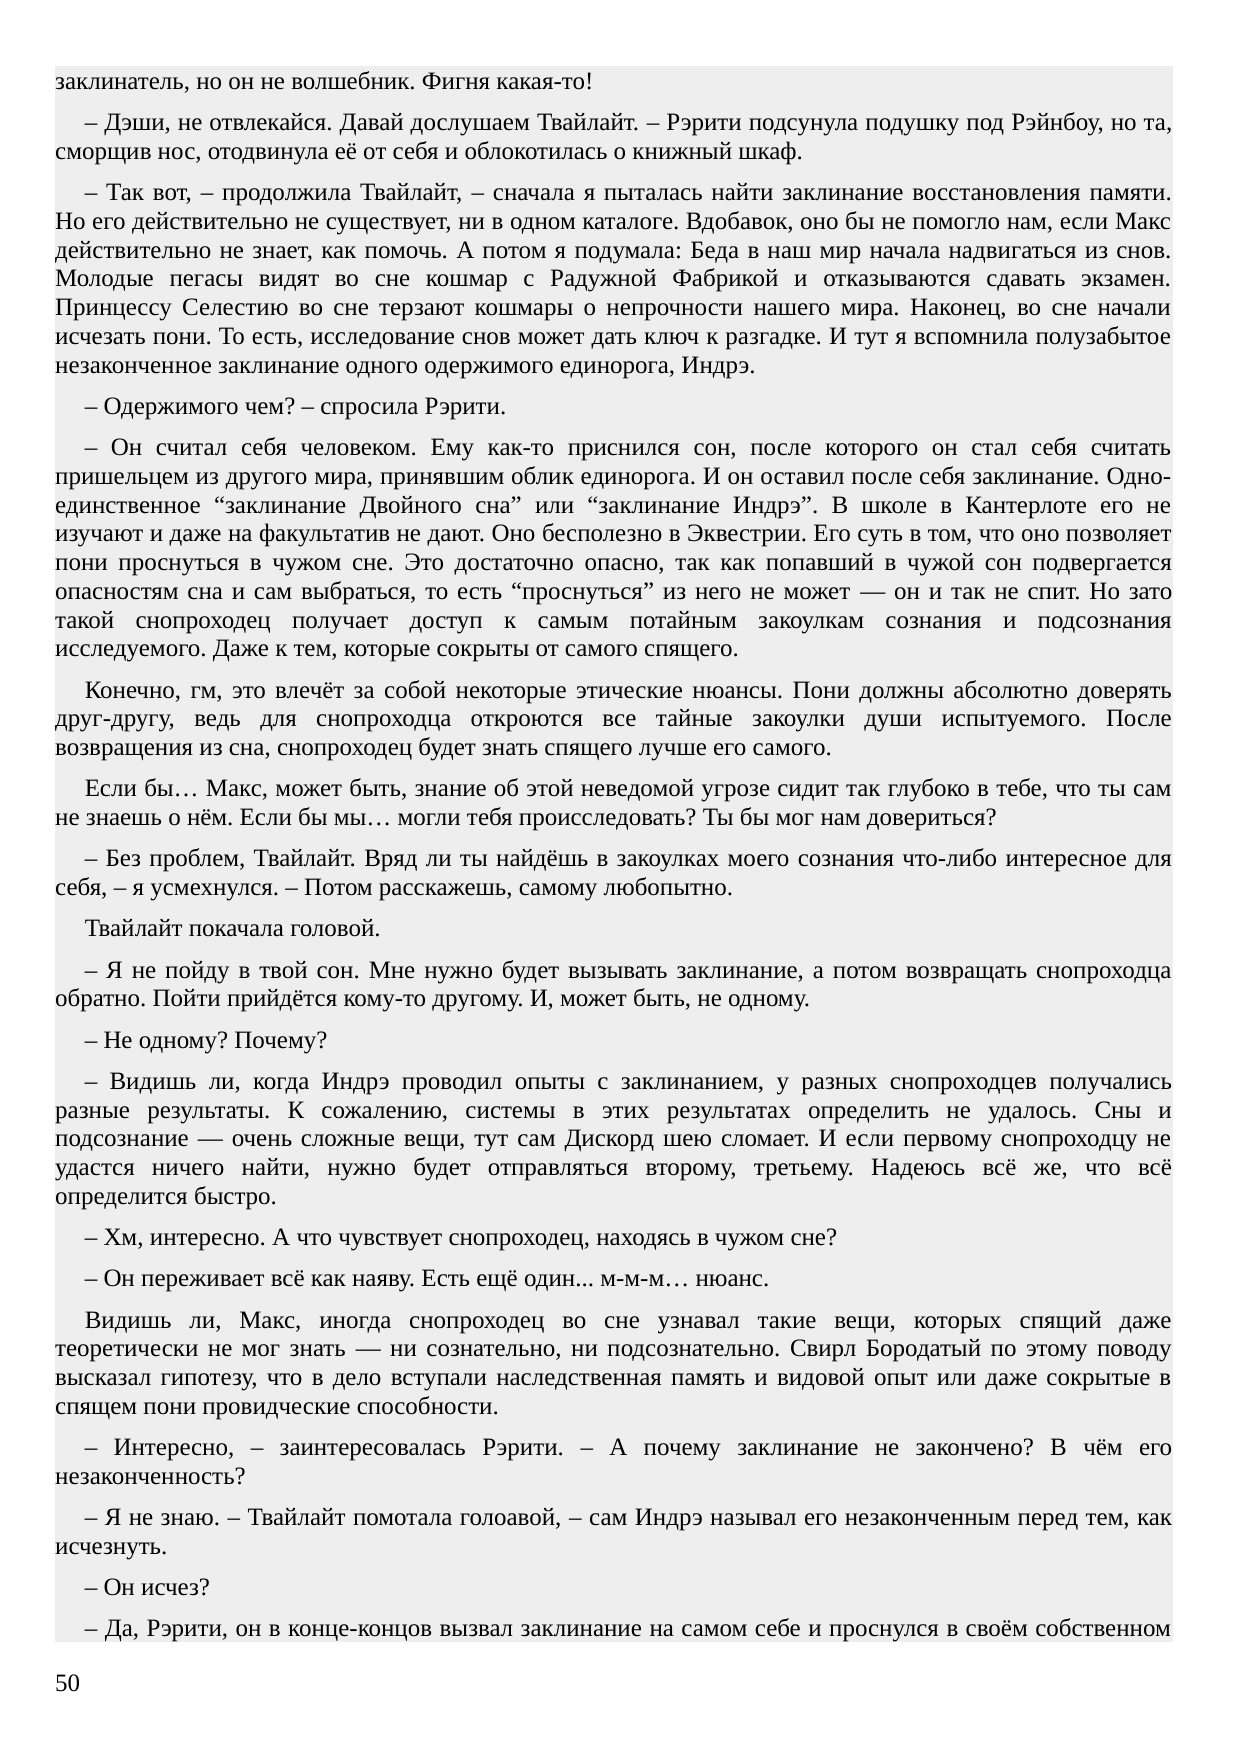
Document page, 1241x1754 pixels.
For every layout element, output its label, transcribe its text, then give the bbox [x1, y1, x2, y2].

text Твайлайт покачала головой. [55, 913, 1173, 942]
text – Интересно, – заинтересовалась Рэрити. – А почему заклинание не закончено? В чём его незаконченность? [55, 1432, 1173, 1490]
text – Он переживает всё как наяву. Есть ещё один... м-м-м… нюанс. [55, 1263, 1173, 1292]
text – Он исчез? [55, 1572, 1173, 1601]
text – Я не знаю. – Твайлайт помотала голоавой, – сам Индрэ называл его незаконченным перед тем, как исчезнуть. [55, 1502, 1173, 1560]
text – Дэши, не отвлекайся. Давай дослушаем Твайлайт. – Рэрити подсунула подушку под Рэйнбоу, но та, сморщив нос, отодвинула её от себя и облокотилась о книжный шкаф. [55, 107, 1173, 165]
text – Не одному? Почему? [55, 1025, 1173, 1053]
text – Я не пойду в твой сон. Мне нужно будет вызывать заклинание, а потом возвращать снопроходца обратно. Пойти прийдётся кому-то другому. И, может быть, не одному. [55, 955, 1173, 1012]
text – Он считал себя человеком. Ему как-то приснился сон, после которого он стал себя считать пришельцем из другого мира, принявшим облик единорога. И он оставил после себя заклинание. Одно-единственное “заклинание Двойного сна” или “заклинание Индрэ”. В школе в Кантерлоте его не изучают и даже на факультатив не дают. Оно бесполезно в Эквестрии. Его суть в том, что оно позволяет пони проснуться в чужом сне. Это достаточно опасно, так как попавший в чужой сон подвергается опасностям сна и сам выбраться, то есть “проснуться” из него не может — он и так не спит. Но зато такой снопроходец получает доступ к самым потайным закоулкам сознания и подсознания исследуемого. Даже к тем, которые сокрыты от самого спящего. [55, 432, 1173, 662]
text – Хм, интересно. А что чувствует снопроходец, находясь в чужом сне? [55, 1222, 1173, 1251]
text – Одержимого чем? – спросила Рэрити. [55, 391, 1173, 420]
text – Да, Рэрити, он в конце-концов вызвал заклинание на самом себе и проснулся в своём собственном [55, 1613, 1173, 1642]
text Видишь ли, Макс, иногда снопроходец во сне узнавал такие вещи, которых спящий даже теоретически не мог знать — ни сознательно, ни подсознательно. Свирл Бородатый по этому поводу высказал гипотезу, что в дело вступали наследственная память и видовой опыт или даже сокрытые в спящем пони провидческие способности. [55, 1305, 1173, 1420]
text Если бы… Макс, может быть, знание об этой неведомой угрозе сидит так глубоко в тебе, что ты сам не знаешь о нём. Если бы мы… могли тебя происследовать? Ты бы мог нам довериться? [55, 773, 1173, 831]
text – Без проблем, Твайлайт. Вряд ли ты найдёшь в закоулках моего сознания что-либо интересное для себя, – я усмехнулся. – Потом расскажешь, самому любопытно. [55, 843, 1173, 901]
text Конечно, гм, это влечёт за собой некоторые этические нюансы. Пони должны абсолютно доверять друг-другу, ведь для снопроходца откроются все тайные закоулки души испытуемого. После возвращения из сна, снопроходец будет знать спящего лучше его самого. [55, 675, 1173, 761]
text заклинатель, но он не волшебник. Фигня какая-то! [55, 66, 1173, 95]
text – Видишь ли, когда Индрэ проводил опыты с заклинанием, у разных снопроходцев получались разные результаты. К сожалению, системы в этих результатах определить не удалось. Сны и подсознание — очень сложные вещи, тут сам Дискорд шею сломает. И если первому снопроходцу не удастся ничего найти, нужно будет отправляться второму, третьему. Надеюсь всё же, что всё определится быстро. [55, 1066, 1173, 1210]
text – Так вот, – продолжила Твайлайт, – сначала я пыталась найти заклинание восстановления памяти. Но его действительно не существует, ни в одном каталоге. Вдобавок, оно бы не помогло нам, если Макс действительно не знает, как помочь. А потом я подумала: Беда в наш мир начала надвигаться из снов. Молодые пегасы видят во сне кошмар с Радужной Фабрикой и отказываются сдавать экзамен. Принцессу Селестию во сне терзают кошмары о непрочности нашего мира. Наконец, во сне начали исчезать пони. То есть, исследование снов может дать ключ к разгадке. И тут я вспомнила полузабытое незаконченное заклинание одного одержимого единорога, Индрэ. [55, 177, 1173, 378]
